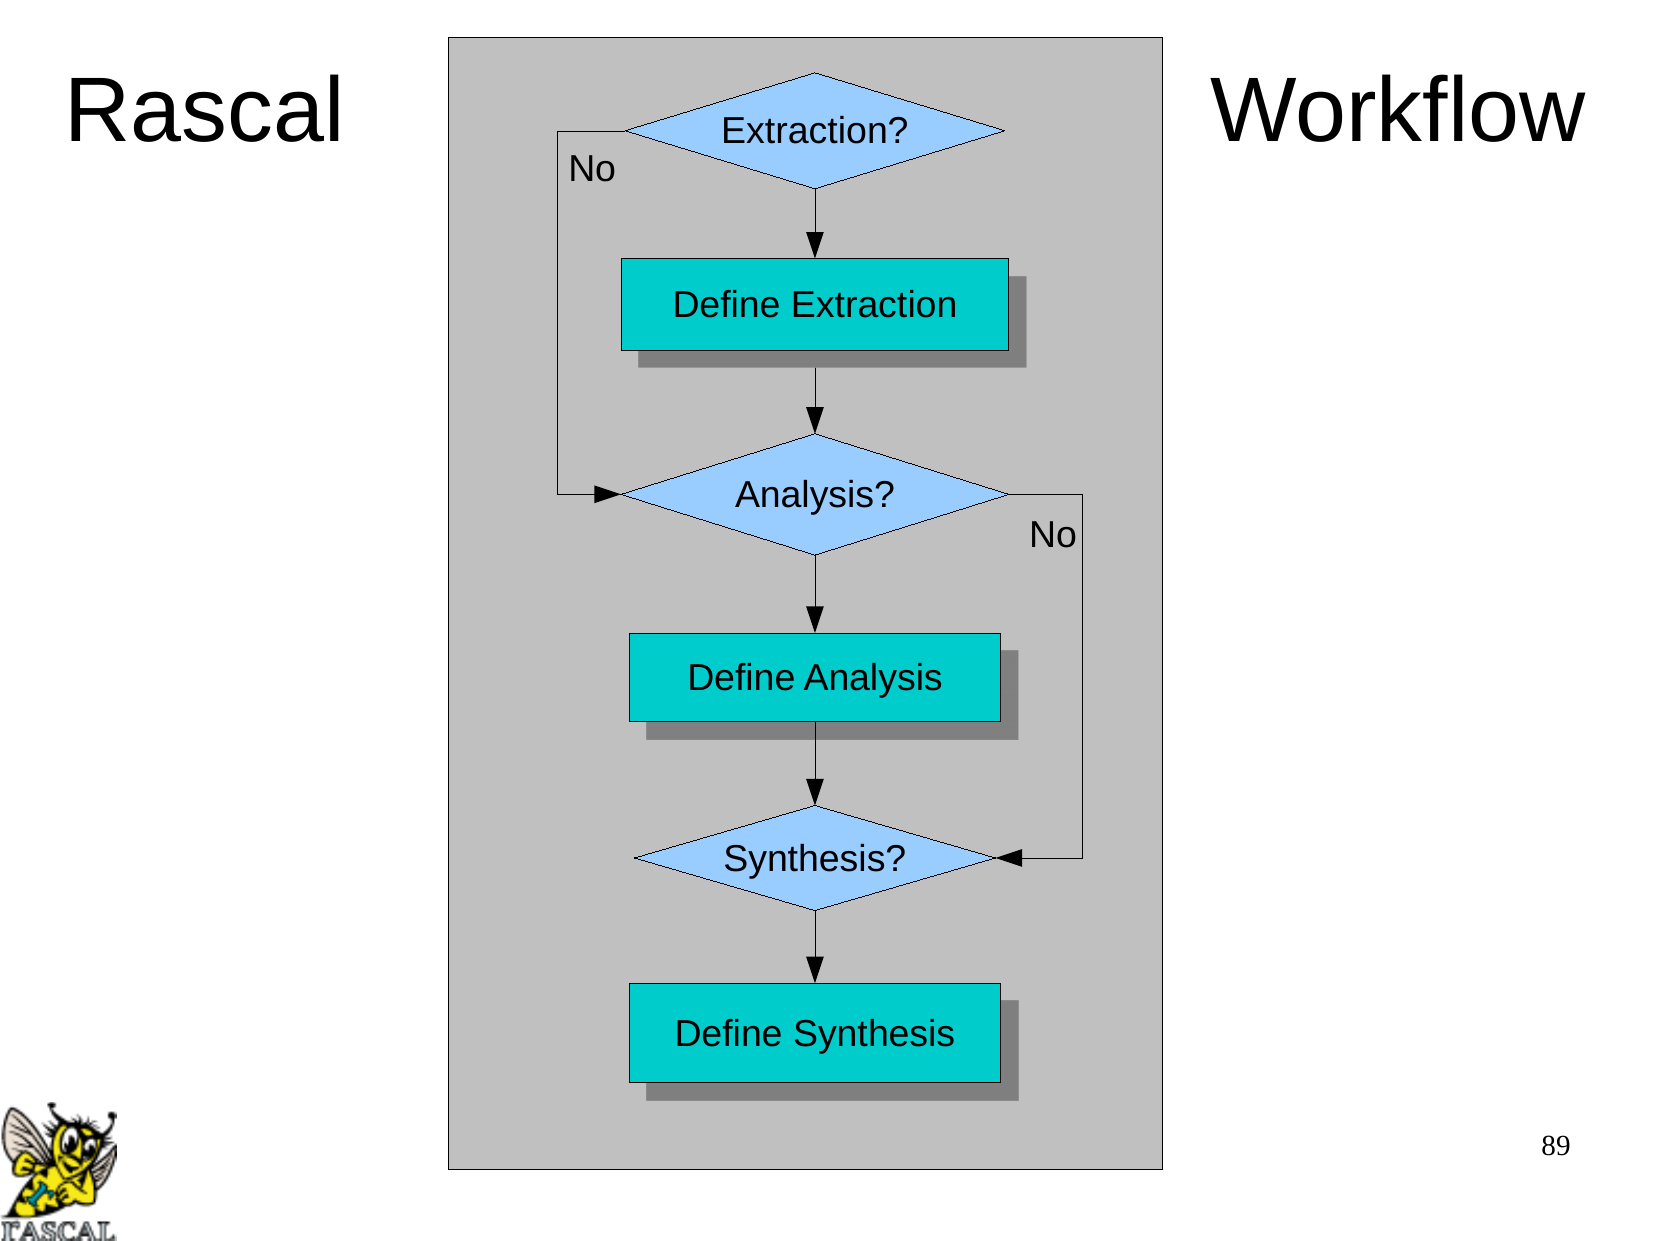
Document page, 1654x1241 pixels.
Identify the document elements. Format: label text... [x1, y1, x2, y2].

text_box Synthesis? [634, 805, 995, 911]
text_box [448, 169, 1163, 1170]
text_box Extraction? [750, 169, 880, 189]
text_box [632, 169, 815, 258]
text_box [448, 37, 1163, 51]
text_box Define Extraction [621, 258, 1009, 351]
text_box Rascal Workflow [49, 51, 1603, 169]
text_box No [1014, 506, 1092, 644]
picture [0, 1102, 117, 1241]
text_box Analysis? [621, 433, 1009, 556]
text_box Define Synthesis [629, 983, 1001, 1083]
text_box No [553, 169, 632, 278]
text_box Define Analysis [629, 633, 1001, 722]
text_box [816, 495, 1082, 858]
text_box [558, 278, 815, 494]
